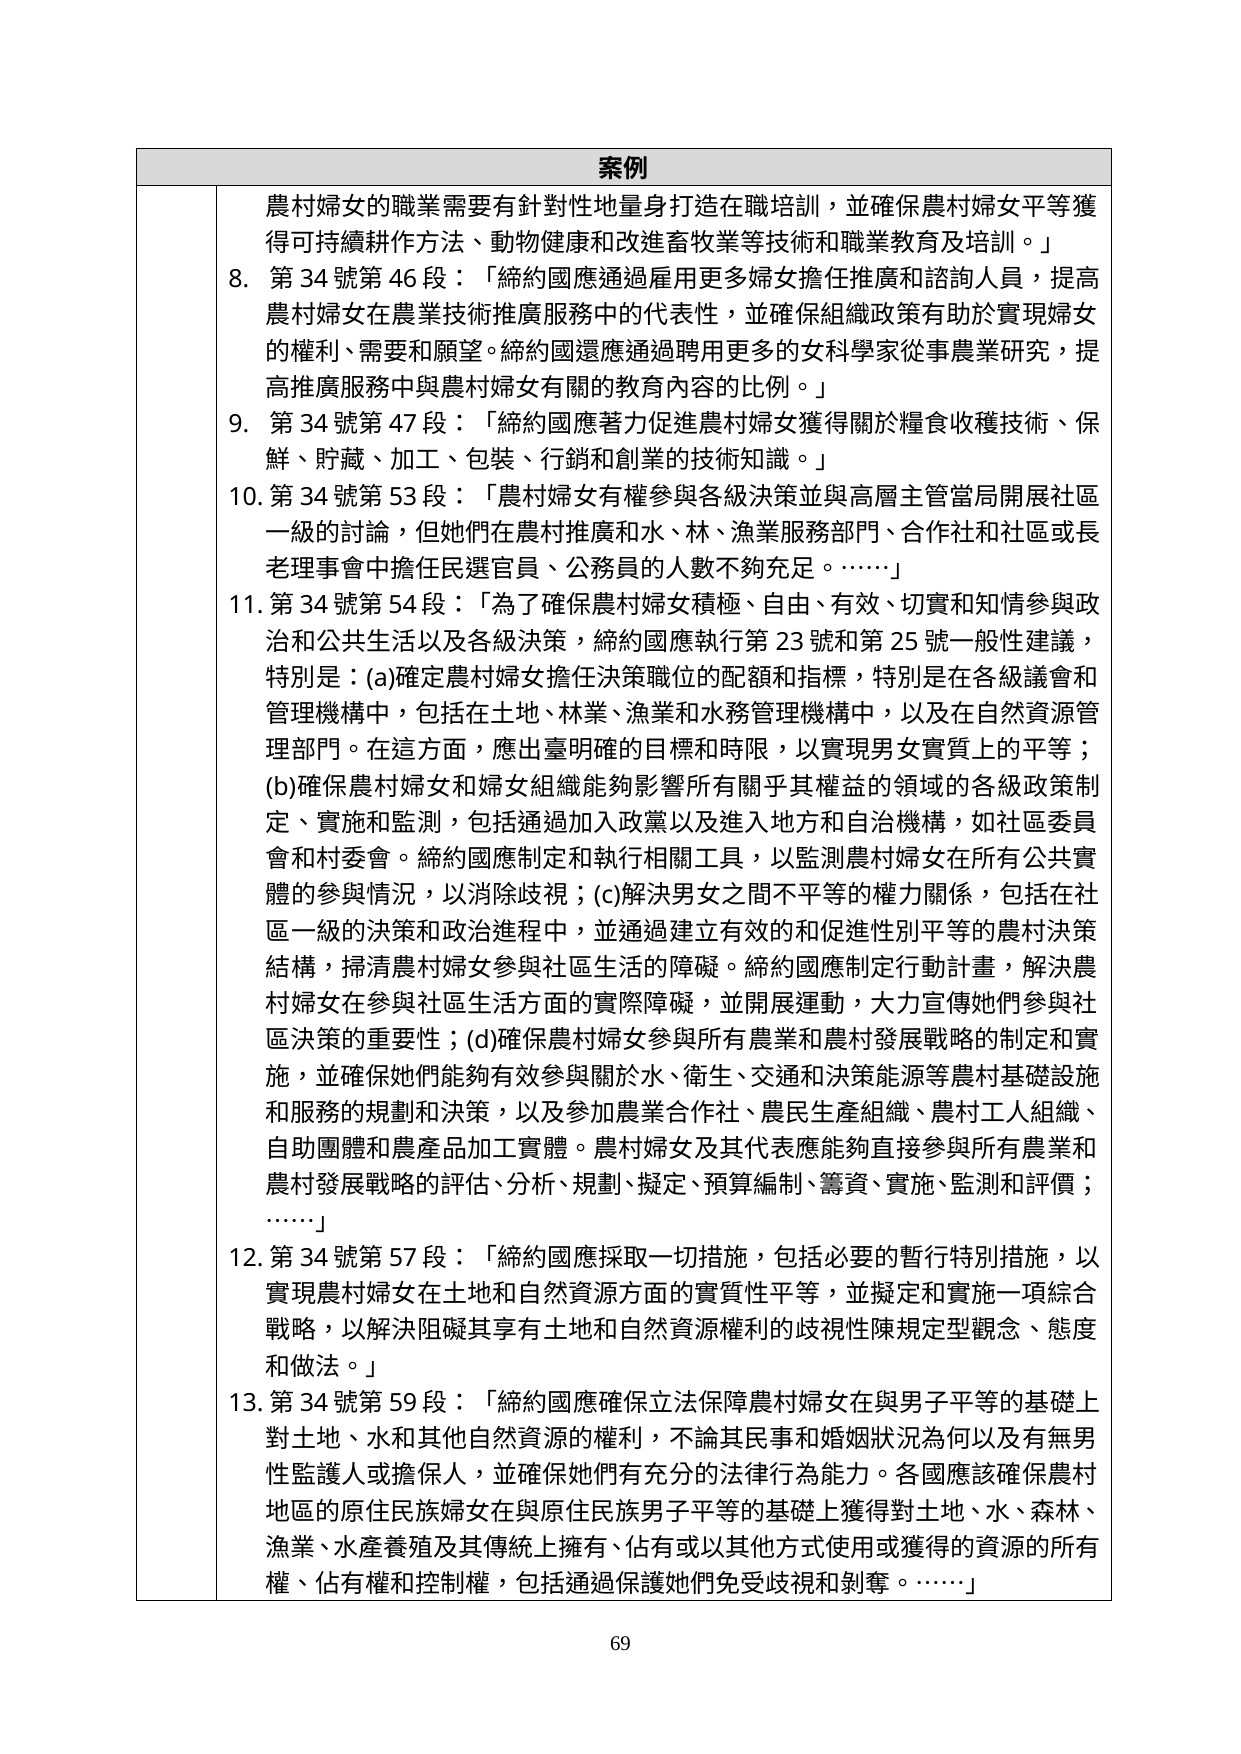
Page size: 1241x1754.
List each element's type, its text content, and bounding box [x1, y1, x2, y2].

table_cell 農村婦女的職業需要有針對性地量身打造在職培訓，並確保農村婦女平等獲得可持續耕作方法、動物健康和改進畜牧業等技術和職業教育及培訓。」 第34號第46段：「締約國應通過雇用更多婦女擔任推廣和諮詢人員，提高農村婦女在農業技術推廣服務中的代表性，並確保組織政策有助於實現婦女的權利、需要和願望。締約國還應通過聘用更多的女科學家從事農業研究，提高推廣服務中與農村婦女有關的教育內容的比例。」 第34號第47段：「締約國應著力促進農村婦女獲得關於糧食收穫技術、保鮮、貯藏、加工、包裝、行銷和創業的技術知識。」 第34號第53段：「農村婦女有權參與各級決策並與高層主管當局開展社區一級的討論，但她們在農村推廣和水、林、漁業服務部門、合作社和社區或長老理事會中擔任民選官員、公務員的人數不夠充足。……」 第34號第54段：「為了確保農村婦女積極、自由、有效、切實和知情參與政治和公共生活以及各級決策，締約國應執行第23號和第25號一般性建議，特別是：(a)確定農村婦女擔任決策職位的配額和指標，特別是在各級議會和管理機構中，包括在土地、林業、漁業和水務管理機構中，以及在自然資源管理部門。在這方面，應出臺明確的目標和時限，以實現男女實質上的平等；(b)確保農村婦女和婦女組織能夠影響所有關乎其權益的領域的各級政策制定、實施和監測，包括通過加入政黨以及進入地方和自治機構，如社區委員會和村委會。締約國應制定和執行相關工具，以監測農村婦女在所有公共實體的參與情況，以消除歧視；(c)解決男女之間不平等的權力關係，包括在社區一級的決策和政治進程中，並通過建立有效的和促進性別平等的農村決策結構，掃清農村婦女參與社區生活的障礙。締約國應制定行動計畫，解決農村婦女在參與社區生活方面的實際障礙，並開展運動，大力宣傳她們參與社區決策的重要性；(d)確保農村婦女參與所有農業和農村發展戰略的制定和實施，並確保她們能夠有效參與關於水、衛生、交通和決策能源等農村基礎設施和服務的規劃和決策，以及參加農業合作社、農民生產組織、農村工人組織、自助團體和農產品加工實體。農村婦女及其代表應能夠直接參與所有農業和農村發展戰略的評估、分析、規劃、擬定、預算編制、籌資、實施、監測和評價；……」 第34號第57段：「締約國應採取一切措施，包括必要的暫行特別措施，以實現農村婦女在土地和自然資源方面的實質性平等，並擬定和實施一項綜合戰略，以解決阻礙其享有土地和自然資源權利的歧視性陳規定型觀念、態度和做法。」 第34號第59段：「締約國應確保立法保障農村婦女在與男子平等的基礎上對土地、水和其他自然資源的權利，不論其民事和婚姻狀況為何以及有無男性監護人或擔保人，並確保她們有充分的法律行為能力。各國應該確保農村地區的原住民族婦女在與原住民族男子平等的基礎上獲得對土地、水、森林、漁業、水產養殖及其傳統上擁有、佔有或以其他方式使用或獲得的資源的所有權、佔有權和控制權，包括通過保護她們免受歧視和剝奪。……」 [217, 186, 1111, 1600]
table_cell [137, 186, 216, 1600]
table_header 案例 [137, 149, 1111, 185]
